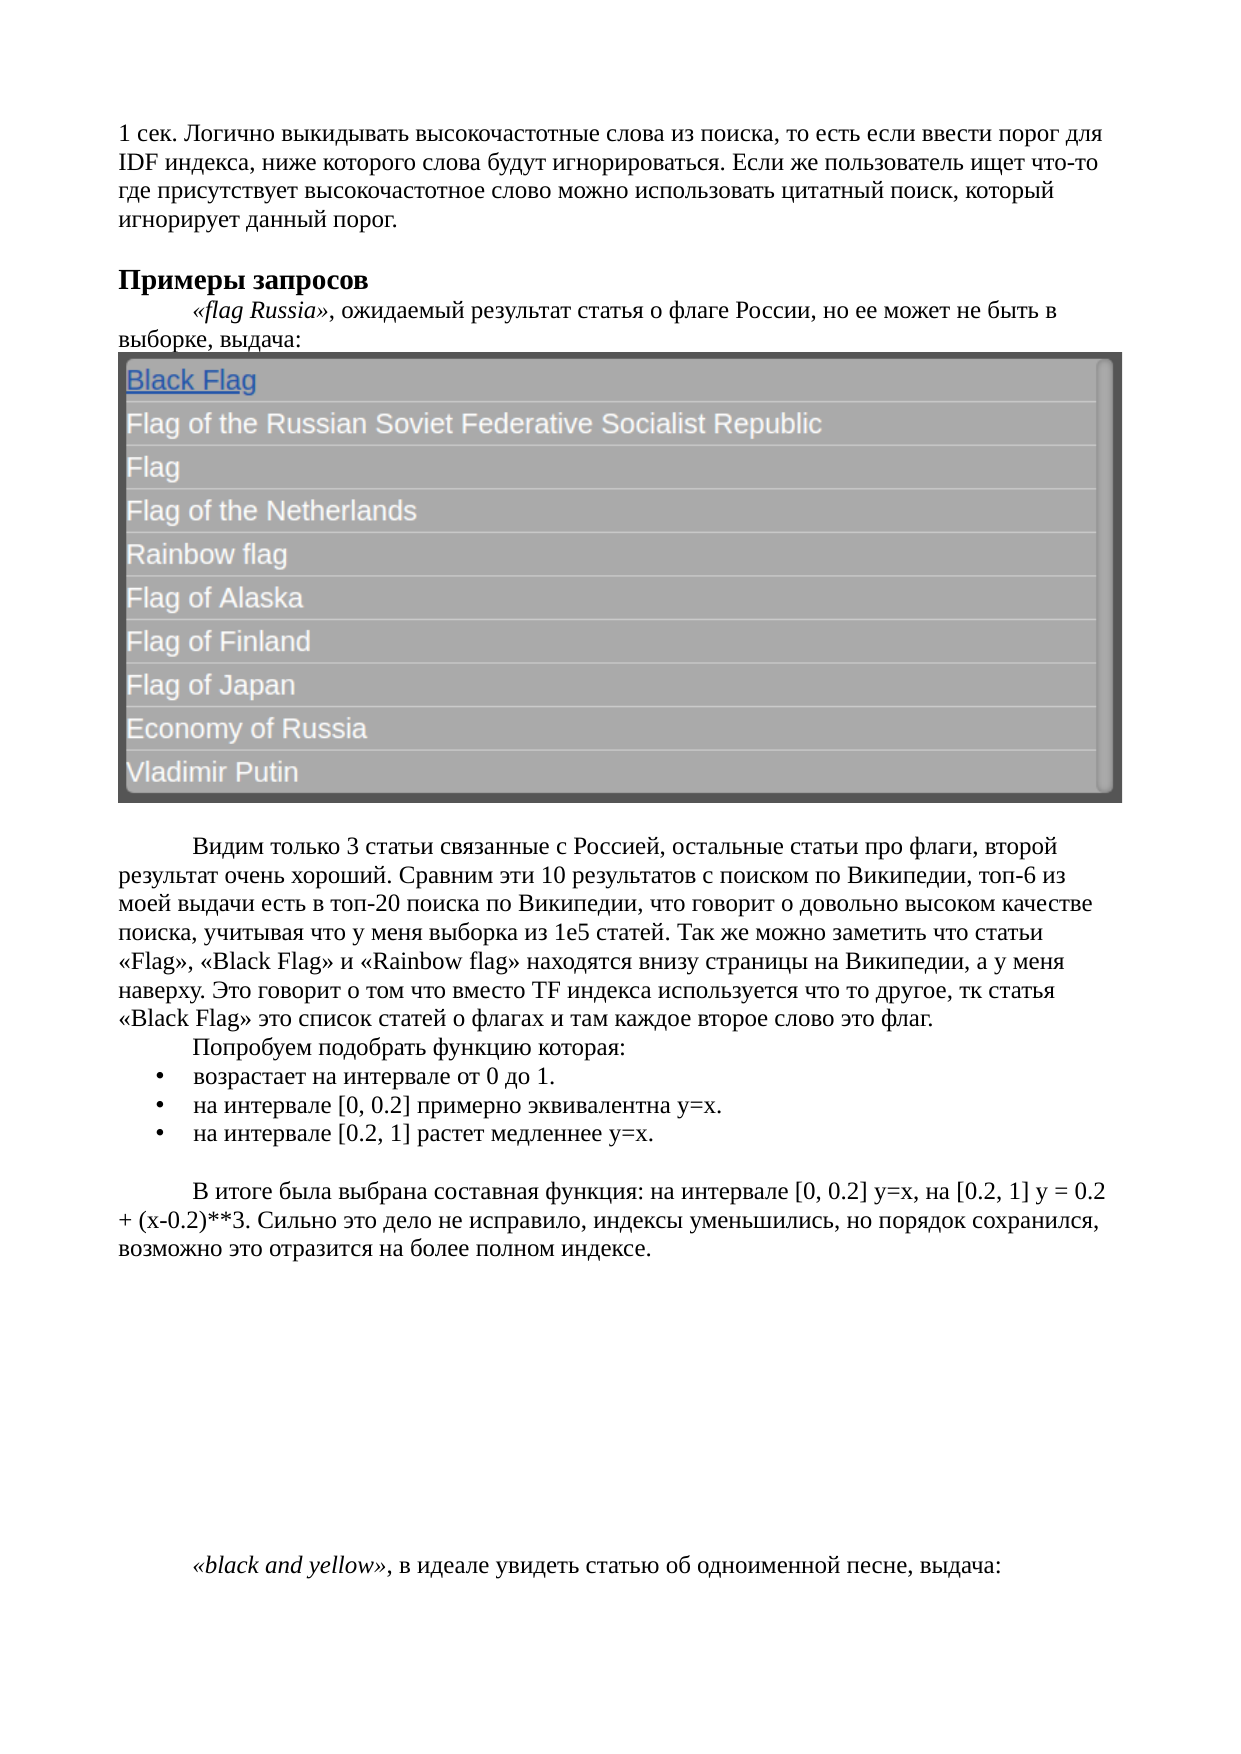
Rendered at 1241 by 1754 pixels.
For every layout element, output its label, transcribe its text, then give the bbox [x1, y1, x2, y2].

text В итоге была выбрана составная функция: на интервале [0, 0.2] y=x, на [0.2, 1] y = 0.2 + (x-0.2)**3. Сильно это дело не исправило, индексы уменьшились, но порядок сохранился, возможно это отразится на более полном индексе. [118, 1176, 1122, 1262]
list на интервале [0.2, 1] растет медленнее y=x. [156, 1118, 1122, 1147]
list возрастает на интервале от 0 до 1. [156, 1061, 1122, 1090]
list на интервале [0, 0.2] примерно эквивалентна y=x. [156, 1090, 1122, 1118]
picture [118, 352, 1123, 803]
text Попробуем подобрать функцию которая: [118, 1032, 1122, 1061]
text «flag Russia», ожидаемый результат статья о флаге России, но ее может не быть в выборке, выдача: [118, 295, 1122, 352]
text «black and yellow», в идеале увидеть статью об одноименной песне, выдача: [118, 1550, 1122, 1578]
text Видим только 3 статьи связанные с Россией, остальные статьи про флаги, второй результат очень хороший. Сравним эти 10 результатов с поиском по Википедии, топ-6 из моей выдачи есть в топ-20 поиска по Википедии, что говорит о довольно высоком качестве поиска, учитывая что у меня выборка из 1е5 статей. Так же можно заметить что статьи «Flag», «Black Flag» и «Rainbow flag» находятся внизу страницы на Википедии, а у меня наверху. Это говорит о том что вместо TF индекса используется что то другое, тк статья «Black Flag» это список статей о флагах и там каждое второе слово это флаг. [118, 831, 1122, 1032]
text 1 сек. Логично выкидывать высокочастотные слова из поиска, то есть если ввести порог для IDF индекса, ниже которого слова будут игнорироваться. Если же пользователь ищет что-то где присутствует высокочастотное слово можно использовать цитатный поиск, который игнорирует данный порог. [118, 118, 1122, 233]
text Примеры запросов [118, 262, 1122, 295]
